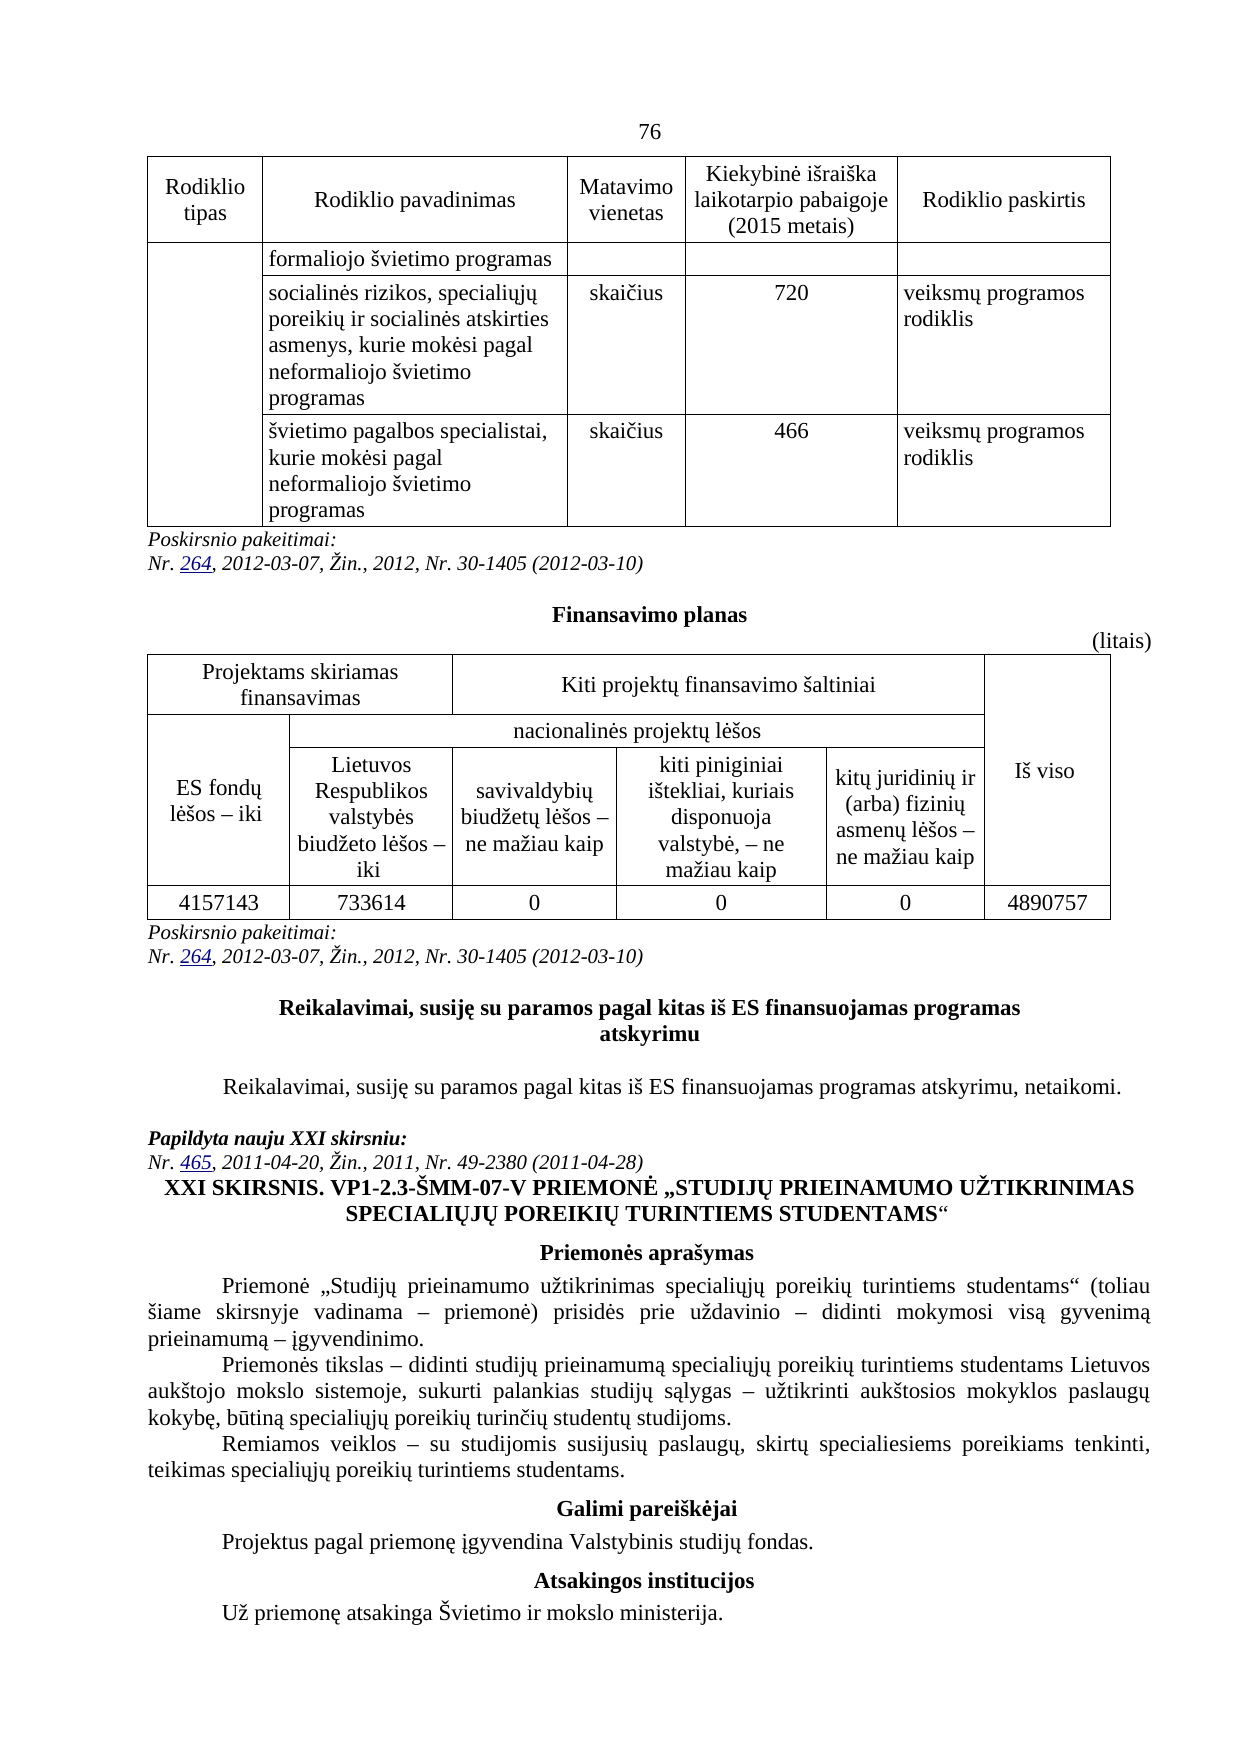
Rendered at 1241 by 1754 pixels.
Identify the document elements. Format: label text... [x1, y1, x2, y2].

table_cell [148, 243, 262, 526]
text Projektus pagal priemonę įgyvendina Valstybinis studijų fondas. [148, 1528, 1152, 1554]
table_cell savivaldybių biudžetų lėšos – ne mažiau kaip [453, 748, 616, 885]
text Atsakingos institucijos [148, 1567, 1152, 1593]
table_cell švietimo pagalbos specialistai, kurie mokėsi pagal neformaliojo švietimo programas [263, 415, 567, 526]
table_cell veiksmų programos rodiklis [898, 276, 1110, 413]
table_header Rodiklio tipas [148, 157, 262, 242]
table_cell 4157143 [148, 886, 289, 919]
table_cell 0 [617, 886, 826, 919]
table_header Iš viso [985, 655, 1110, 885]
table_cell nacionalinės projektų lėšos [290, 715, 984, 747]
text Reikalavimai, susiję su paramos pagal kitas iš ES finansuojamas programas atskyrimu, netaikomi. [148, 1073, 1152, 1099]
table_header Matavimo vienetas [568, 157, 685, 242]
text (litais) [148, 628, 1152, 654]
table_cell 4890757 [985, 886, 1110, 919]
table_cell [568, 243, 685, 275]
text Priemonės aprašymas [148, 1239, 1152, 1266]
table_cell kitų juridinių ir (arba) fizinių asmenų lėšos – ne mažiau kaip [827, 748, 984, 885]
text Nr. 264, 2012-03-07, Žin., 2012, Nr. 30-1405 (2012-03-10) [148, 944, 1152, 968]
text Nr. 465, 2011-04-20, Žin., 2011, Nr. 49-2380 (2011-04-28) [148, 1150, 1152, 1174]
text Priemonės tikslas – didinti studijų prieinamumą specialiųjų poreikių turintiems studentams Lietuvos aukštojo mokslo sistemoje, sukurti palankias studijų sąlygas – užtikrinti aukštosios mokyklos paslaugų kokybę, būtiną specialiųjų poreikių turinčių studentų studijoms. [148, 1351, 1152, 1430]
text Reikalavimai, susiję su paramos pagal kitas iš ES finansuojamas programas atskyrimu [148, 994, 1152, 1047]
table_cell Lietuvos Respublikos valstybės biudžeto lėšos – iki [290, 748, 452, 885]
text Galimi pareiškėjai [148, 1495, 1152, 1522]
text Nr. 264, 2012-03-07, Žin., 2012, Nr. 30-1405 (2012-03-10) [148, 551, 1152, 575]
table_cell skaičius [568, 276, 685, 413]
table_header Projektams skiriamas finansavimas [148, 655, 452, 713]
text Priemonė „Studijų prieinamumo užtikrinimas specialiųjų poreikių turintiems studentams“ (toliau šiame skirsnyje vadinama – priemonė) prisidės prie uždavinio – didinti mokymosi visą gyvenimą prieinamumą – įgyvendinimo. [148, 1272, 1152, 1351]
table_cell 466 [686, 415, 897, 526]
table_cell veiksmų programos rodiklis [898, 415, 1110, 526]
table_cell ES fondų lėšos – iki [148, 715, 289, 885]
table_header Rodiklio paskirtis [898, 157, 1110, 242]
text Papildyta nauju XXI skirsniu: [148, 1126, 1152, 1150]
text Finansavimo planas [148, 601, 1152, 628]
table_cell formaliojo švietimo programas [263, 243, 567, 275]
table_cell 720 [686, 276, 897, 413]
table_cell [898, 243, 1110, 275]
table_cell [686, 243, 897, 275]
text Remiamos veiklos – su studijomis susijusių paslaugų, skirtų specialiesiems poreikiams tenkinti, teikimas specialiųjų poreikių turintiems studentams. [148, 1430, 1152, 1483]
text Poskirsnio pakeitimai: [148, 527, 1152, 551]
table_cell 733614 [290, 886, 452, 919]
text XXI SKIRSNIS. VP1-2.3-ŠMM-07-V PRIEMONĖ „STUDIJŲ PRIEINAMUMO UŽTIKRINIMAS SPECIALIŲJŲ POREIKIŲ TURINTIEMS STUDENTAMS“ [148, 1174, 1152, 1227]
table_header Kiti projektų finansavimo šaltiniai [453, 655, 984, 713]
table_cell 0 [453, 886, 616, 919]
table_cell 0 [827, 886, 984, 919]
table_cell kiti piniginiai ištekliai, kuriais disponuoja valstybė, – ne mažiau kaip [617, 748, 826, 885]
table_header Kiekybinė išraiška laikotarpio pabaigoje (2015 metais) [686, 157, 897, 242]
table_header Rodiklio pavadinimas [263, 157, 567, 242]
text Poskirsnio pakeitimai: [148, 920, 1152, 944]
table_cell skaičius [568, 415, 685, 526]
table_cell socialinės rizikos, specialiųjų poreikių ir socialinės atskirties asmenys, kurie mokėsi pagal neformaliojo švietimo programas [263, 276, 567, 413]
text Už priemonę atsakinga Švietimo ir mokslo ministerija. [148, 1599, 1152, 1626]
